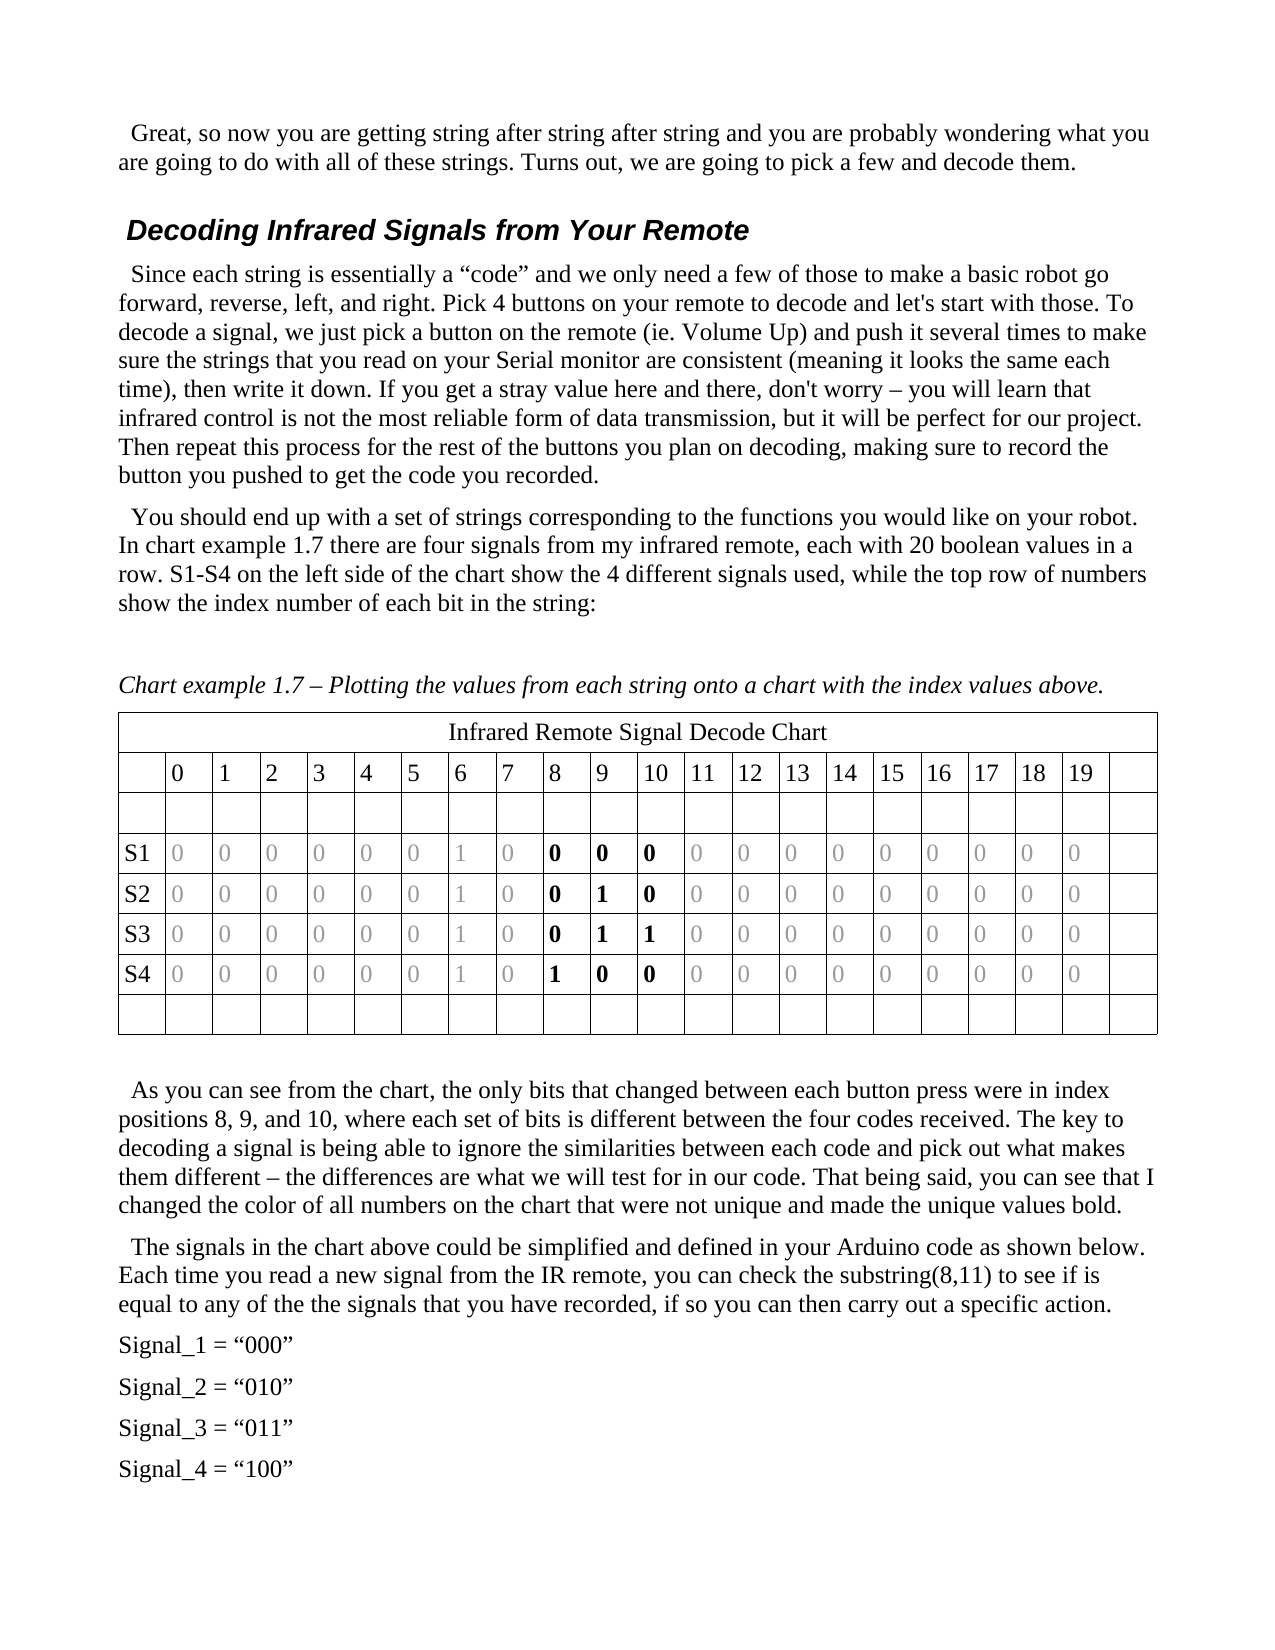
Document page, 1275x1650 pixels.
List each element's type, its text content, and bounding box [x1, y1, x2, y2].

table_cell [544, 793, 590, 833]
table_cell 15 [874, 753, 921, 792]
table_cell 0 [591, 955, 637, 994]
table_cell 0 [402, 834, 448, 873]
table_cell 0 [922, 955, 968, 994]
table_cell 0 [874, 955, 921, 994]
table_cell 11 [685, 753, 732, 792]
text The signals in the chart above could be simplified and defined in your Arduino code as shown below. Each time you read a new signal from the IR remote, you can check the substring(8,11) to see if is equal to any of the the signals that you have recorded, if so you can then carry out a specific action. [118, 1232, 1157, 1318]
table_cell 0 [355, 874, 401, 913]
text Signal_2 = “010” [118, 1372, 1157, 1401]
table_cell 0 [166, 753, 212, 792]
table_cell [874, 995, 921, 1034]
table_cell [1110, 874, 1157, 913]
text Great, so now you are getting string after string after string and you are probably wondering what you are going to do with all of these strings. Turns out, we are going to pick a few and decode them. [118, 118, 1157, 176]
table_cell [449, 793, 496, 833]
table_cell 0 [213, 914, 260, 953]
table_cell 0 [166, 955, 212, 994]
table_cell 0 [969, 955, 1015, 994]
table_cell [213, 995, 260, 1034]
table_cell 0 [213, 874, 260, 913]
table_cell [497, 995, 543, 1034]
table_cell [166, 793, 212, 833]
table_cell S2 [119, 874, 165, 913]
table_cell [261, 793, 307, 833]
table_cell 6 [449, 753, 496, 792]
table_cell 19 [1063, 753, 1109, 792]
table_cell 0 [1063, 914, 1109, 953]
table_cell 0 [544, 914, 590, 953]
table_cell 17 [969, 753, 1015, 792]
table_cell 1 [591, 874, 637, 913]
table_cell 0 [780, 834, 826, 873]
table_cell 0 [685, 914, 732, 953]
table_cell 0 [261, 955, 307, 994]
table_cell 0 [874, 874, 921, 913]
table_cell 0 [685, 955, 732, 994]
table_cell 0 [166, 834, 212, 873]
table_cell [638, 995, 684, 1034]
table_cell [213, 793, 260, 833]
table_cell 14 [827, 753, 873, 792]
table_cell 0 [261, 874, 307, 913]
table_cell 0 [355, 914, 401, 953]
table_cell 16 [922, 753, 968, 792]
text Signal_1 = “000” [118, 1331, 1157, 1359]
table_cell 0 [780, 914, 826, 953]
table_cell 0 [1016, 874, 1062, 913]
table_cell 1 [638, 914, 684, 953]
table_cell [780, 793, 826, 833]
table_cell 8 [544, 753, 590, 792]
table_cell [591, 995, 637, 1034]
text Signal_3 = “011” [118, 1413, 1157, 1442]
table_cell 0 [922, 914, 968, 953]
table_cell 0 [780, 955, 826, 994]
table_cell [733, 793, 779, 833]
table_cell [827, 793, 873, 833]
table_cell 0 [733, 914, 779, 953]
table_cell [685, 793, 732, 833]
table_cell [733, 995, 779, 1034]
table_cell 0 [1016, 955, 1062, 994]
table_cell 0 [733, 874, 779, 913]
table_cell 0 [402, 874, 448, 913]
table_cell 13 [780, 753, 826, 792]
table_cell 0 [355, 955, 401, 994]
table_cell 0 [922, 834, 968, 873]
table_cell 12 [733, 753, 779, 792]
table_cell 0 [544, 834, 590, 873]
table_cell [969, 995, 1015, 1034]
table_cell [827, 995, 873, 1034]
table_cell 0 [402, 955, 448, 994]
table_cell 10 [638, 753, 684, 792]
table_cell 1 [449, 834, 496, 873]
table_cell [1110, 914, 1157, 953]
table_cell 0 [969, 874, 1015, 913]
table_cell S1 [119, 834, 165, 873]
table_cell [638, 793, 684, 833]
table_cell 2 [261, 753, 307, 792]
table_cell 0 [969, 834, 1015, 873]
table_cell [1016, 793, 1062, 833]
table_cell [497, 793, 543, 833]
table_cell [922, 793, 968, 833]
table_cell 0 [166, 874, 212, 913]
table_cell [1063, 995, 1109, 1034]
table_cell 0 [308, 955, 354, 994]
table_cell 0 [685, 834, 732, 873]
table_cell 0 [638, 874, 684, 913]
table_cell 0 [827, 955, 873, 994]
table_cell 0 [308, 874, 354, 913]
table_cell [874, 793, 921, 833]
text Chart example 1.7 – Plotting the values from each string onto a chart with the index values above. [118, 670, 1157, 699]
table_cell 1 [449, 874, 496, 913]
table_cell 0 [780, 874, 826, 913]
table_cell 0 [827, 834, 873, 873]
table_cell 1 [449, 914, 496, 953]
table_cell 0 [733, 955, 779, 994]
table_cell 18 [1016, 753, 1062, 792]
table_cell 4 [355, 753, 401, 792]
table_cell 0 [166, 914, 212, 953]
table_cell [1110, 793, 1157, 833]
table_cell 0 [1063, 955, 1109, 994]
table_cell 3 [308, 753, 354, 792]
table_cell 0 [874, 914, 921, 953]
table_cell [1110, 995, 1157, 1034]
table_cell 0 [827, 914, 873, 953]
table_cell 0 [497, 874, 543, 913]
table_cell 0 [213, 834, 260, 873]
table_cell 0 [261, 834, 307, 873]
table_cell 7 [497, 753, 543, 792]
table_cell 0 [308, 914, 354, 953]
table_cell 1 [591, 914, 637, 953]
table_cell [544, 995, 590, 1034]
table_cell 0 [922, 874, 968, 913]
table_header Infrared Remote Signal Decode Chart [119, 713, 1157, 752]
table_cell [591, 793, 637, 833]
table_cell 1 [449, 955, 496, 994]
table_cell 0 [638, 955, 684, 994]
table_cell 0 [685, 874, 732, 913]
table_cell [308, 995, 354, 1034]
table_cell S3 [119, 914, 165, 953]
table_cell 0 [1063, 874, 1109, 913]
table_cell [119, 793, 165, 833]
table_cell 0 [1063, 834, 1109, 873]
table_cell 0 [827, 874, 873, 913]
table_cell 1 [213, 753, 260, 792]
text As you can see from the chart, the only bits that changed between each button press were in index positions 8, 9, and 10, where each set of bits is different between the four codes received. The key to decoding a signal is being able to ignore the similarities between each code and pick out what makes them different – the differences are what we will test for in our code. That being said, you can see that I changed the color of all numbers on the chart that were not unique and made the unique values bold. [118, 1076, 1157, 1219]
table_cell 0 [497, 914, 543, 953]
table_cell [166, 995, 212, 1034]
table_cell [402, 793, 448, 833]
table_cell 0 [213, 955, 260, 994]
table_cell [308, 793, 354, 833]
subtitle Decoding Infrared Signals from Your Remote [118, 213, 1157, 247]
table_cell 0 [1016, 834, 1062, 873]
table_cell [355, 793, 401, 833]
text You should end up with a set of strings corresponding to the functions you would like on your robot. In chart example 1.7 there are four signals from my infrared remote, each with 20 boolean values in a row. S1-S4 on the left side of the chart show the 4 different signals used, while the top row of numbers show the index number of each bit in the string: [118, 502, 1157, 617]
table_cell [449, 995, 496, 1034]
table_cell [402, 995, 448, 1034]
table_cell [119, 753, 165, 792]
table_cell [261, 995, 307, 1034]
table_cell 5 [402, 753, 448, 792]
table_cell 0 [1016, 914, 1062, 953]
table_cell 0 [261, 914, 307, 953]
table_cell 0 [308, 834, 354, 873]
table_cell [1110, 753, 1157, 792]
table_cell 0 [874, 834, 921, 873]
table_cell 9 [591, 753, 637, 792]
table_cell [1110, 955, 1157, 994]
table_cell 0 [402, 914, 448, 953]
table_cell [685, 995, 732, 1034]
table_cell [780, 995, 826, 1034]
text Signal_4 = “100” [118, 1454, 1157, 1483]
table_cell 0 [638, 834, 684, 873]
table_cell S4 [119, 955, 165, 994]
table_cell 1 [544, 955, 590, 994]
table_cell [119, 995, 165, 1034]
table_cell [1016, 995, 1062, 1034]
table_cell 0 [591, 834, 637, 873]
table_cell 0 [733, 834, 779, 873]
table_cell 0 [497, 955, 543, 994]
table_cell [355, 995, 401, 1034]
table_cell [922, 995, 968, 1034]
table_cell 0 [969, 914, 1015, 953]
table_cell [969, 793, 1015, 833]
table_cell 0 [497, 834, 543, 873]
text Since each string is essentially a “code” and we only need a few of those to make a basic robot go forward, reverse, left, and right. Pick 4 buttons on your remote to decode and let's start with those. To decode a signal, we just pick a button on the remote (ie. Volume Up) and push it several times to make sure the strings that you read on your Serial monitor are consistent (meaning it looks the same each time), then write it down. If you get a stray value here and there, don't worry – you will learn that infrared control is not the most reliable form of data transmission, but it will be perfect for our project. Then repeat this process for the rest of the buttons you plan on decoding, making sure to record the button you pushed to get the code you recorded. [118, 259, 1157, 489]
table_cell 0 [544, 874, 590, 913]
table_cell [1110, 834, 1157, 873]
table_cell [1063, 793, 1109, 833]
table_cell 0 [355, 834, 401, 873]
